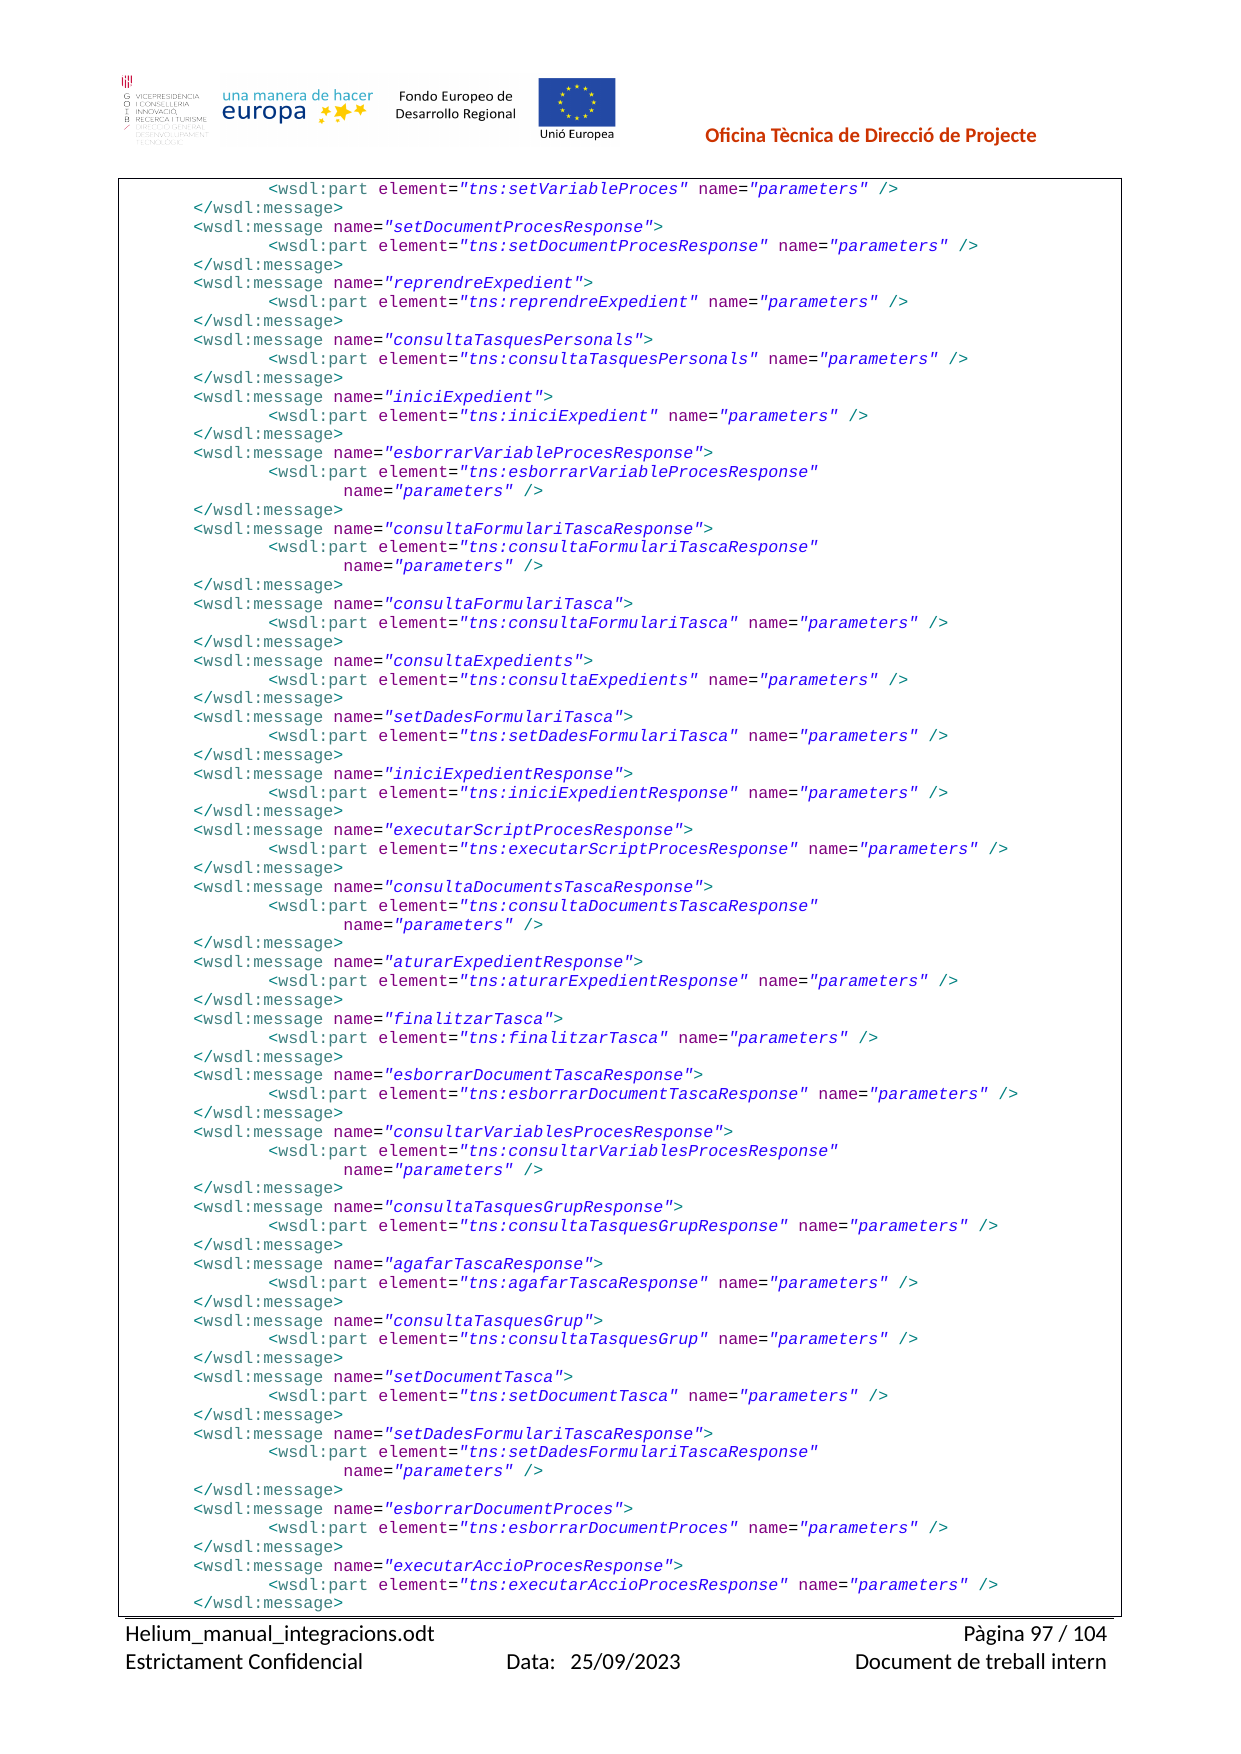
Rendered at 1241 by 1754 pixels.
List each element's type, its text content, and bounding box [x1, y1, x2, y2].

text </wsdl:message> [119, 310, 1121, 328]
text </wsdl:message> [119, 1290, 1121, 1309]
text <wsdl:message name="consultaFormulariTasca"> [119, 592, 1121, 611]
text <wsdl:message name="setDadesFormulariTascaResponse"> [119, 1422, 1121, 1441]
text <wsdl:part element="tns:consultaDocumentsTascaResponse" [119, 894, 1121, 913]
text <wsdl:message name="consultaDocumentsTascaResponse"> [119, 875, 1121, 894]
text <wsdl:message name="setDadesFormulariTasca"> [119, 706, 1121, 724]
text <wsdl:message name="esborrarVariableProcesResponse"> [119, 442, 1121, 461]
text </wsdl:message> [119, 743, 1121, 762]
text <wsdl:message name="reprendreExpedient"> [119, 272, 1121, 291]
text <wsdl:message name="executarScriptProcesResponse"> [119, 819, 1121, 838]
text name="parameters" /> [119, 1460, 1121, 1479]
text </wsdl:message> [119, 1347, 1121, 1366]
text <wsdl:part element="tns:consultarVariablesProcesResponse" [119, 1139, 1121, 1158]
text </wsdl:message> [119, 988, 1121, 1007]
text <wsdl:message name="consultaTasquesGrup"> [119, 1309, 1121, 1328]
text </wsdl:message> [119, 856, 1121, 875]
text <wsdl:message name="esborrarDocumentTascaResponse"> [119, 1064, 1121, 1083]
text <wsdl:part element="tns:esborrarDocumentProces" name="parameters" /> [119, 1516, 1121, 1535]
text name="parameters" /> [119, 555, 1121, 574]
text </wsdl:message> [119, 366, 1121, 385]
text <wsdl:part element="tns:consultaTasquesPersonals" name="parameters" /> [119, 347, 1121, 366]
text </wsdl:message> [119, 630, 1121, 649]
picture [118, 73, 213, 147]
text <wsdl:part element="tns:consultaFormulariTascaResponse" [119, 536, 1121, 555]
text </wsdl:message> [119, 253, 1121, 272]
text <wsdl:part element="tns:consultaExpedients" name="parameters" /> [119, 668, 1121, 687]
text <wsdl:part element="tns:setVariableProces" name="parameters" /> [119, 179, 1121, 197]
text </wsdl:message> [119, 1535, 1121, 1554]
text </wsdl:message> [119, 932, 1121, 951]
text </wsdl:message> [119, 800, 1121, 819]
text <wsdl:part element="tns:esborrarVariableProcesResponse" [119, 461, 1121, 479]
text <wsdl:message name="consultaExpedients"> [119, 649, 1121, 668]
text <wsdl:message name="iniciExpedient"> [119, 385, 1121, 404]
text <wsdl:message name="agafarTascaResponse"> [119, 1252, 1121, 1271]
text <wsdl:part element="tns:aturarExpedientResponse" name="parameters" /> [119, 969, 1121, 988]
text <wsdl:part element="tns:setDadesFormulariTasca" name="parameters" /> [119, 724, 1121, 743]
text <wsdl:part element="tns:consultaTasquesGrup" name="parameters" /> [119, 1328, 1121, 1347]
picture [219, 73, 621, 147]
text <wsdl:message name="aturarExpedientResponse"> [119, 951, 1121, 969]
text <wsdl:message name="iniciExpedientResponse"> [119, 762, 1121, 781]
text name="parameters" /> [119, 1158, 1121, 1177]
text <wsdl:part element="tns:iniciExpedientResponse" name="parameters" /> [119, 781, 1121, 800]
text <wsdl:part element="tns:executarAccioProcesResponse" name="parameters" /> [119, 1573, 1121, 1592]
text </wsdl:message> [119, 1233, 1121, 1252]
text </wsdl:message> [119, 197, 1121, 215]
text </wsdl:message> [119, 574, 1121, 592]
text <wsdl:message name="setDocumentProcesResponse"> [119, 215, 1121, 234]
text <wsdl:message name="consultaTasquesGrupResponse"> [119, 1196, 1121, 1215]
text </wsdl:message> [119, 423, 1121, 442]
text <wsdl:part element="tns:consultaTasquesGrupResponse" name="parameters" /> [119, 1215, 1121, 1233]
text name="parameters" /> [119, 913, 1121, 932]
text <wsdl:message name="consultaFormulariTascaResponse"> [119, 517, 1121, 536]
text <wsdl:part element="tns:setDocumentTasca" name="parameters" /> [119, 1384, 1121, 1403]
text </wsdl:message> [119, 1102, 1121, 1120]
text <wsdl:part element="tns:setDocumentProcesResponse" name="parameters" /> [119, 234, 1121, 253]
text </wsdl:message> [119, 1479, 1121, 1497]
text </wsdl:message> [119, 1592, 1121, 1616]
text name="parameters" /> [119, 479, 1121, 498]
text </wsdl:message> [119, 1403, 1121, 1422]
text </wsdl:message> [119, 1177, 1121, 1196]
text <wsdl:part element="tns:iniciExpedient" name="parameters" /> [119, 404, 1121, 423]
text <wsdl:part element="tns:executarScriptProcesResponse" name="parameters" /> [119, 838, 1121, 856]
text </wsdl:message> [119, 498, 1121, 517]
text <wsdl:part element="tns:reprendreExpedient" name="parameters" /> [119, 291, 1121, 310]
text <wsdl:part element="tns:setDadesFormulariTascaResponse" [119, 1441, 1121, 1460]
text </wsdl:message> [119, 687, 1121, 706]
text <wsdl:part element="tns:consultaFormulariTasca" name="parameters" /> [119, 611, 1121, 630]
text </wsdl:message> [119, 1045, 1121, 1064]
text <wsdl:message name="esborrarDocumentProces"> [119, 1497, 1121, 1516]
text <wsdl:message name="setDocumentTasca"> [119, 1366, 1121, 1384]
text <wsdl:message name="consultaTasquesPersonals"> [119, 328, 1121, 347]
text <wsdl:part element="tns:agafarTascaResponse" name="parameters" /> [119, 1271, 1121, 1290]
text <wsdl:part element="tns:finalitzarTasca" name="parameters" /> [119, 1026, 1121, 1045]
text <wsdl:message name="executarAccioProcesResponse"> [119, 1554, 1121, 1573]
text <wsdl:part element="tns:esborrarDocumentTascaResponse" name="parameters" /> [119, 1083, 1121, 1102]
text <wsdl:message name="finalitzarTasca"> [119, 1007, 1121, 1026]
text <wsdl:message name="consultarVariablesProcesResponse"> [119, 1120, 1121, 1139]
